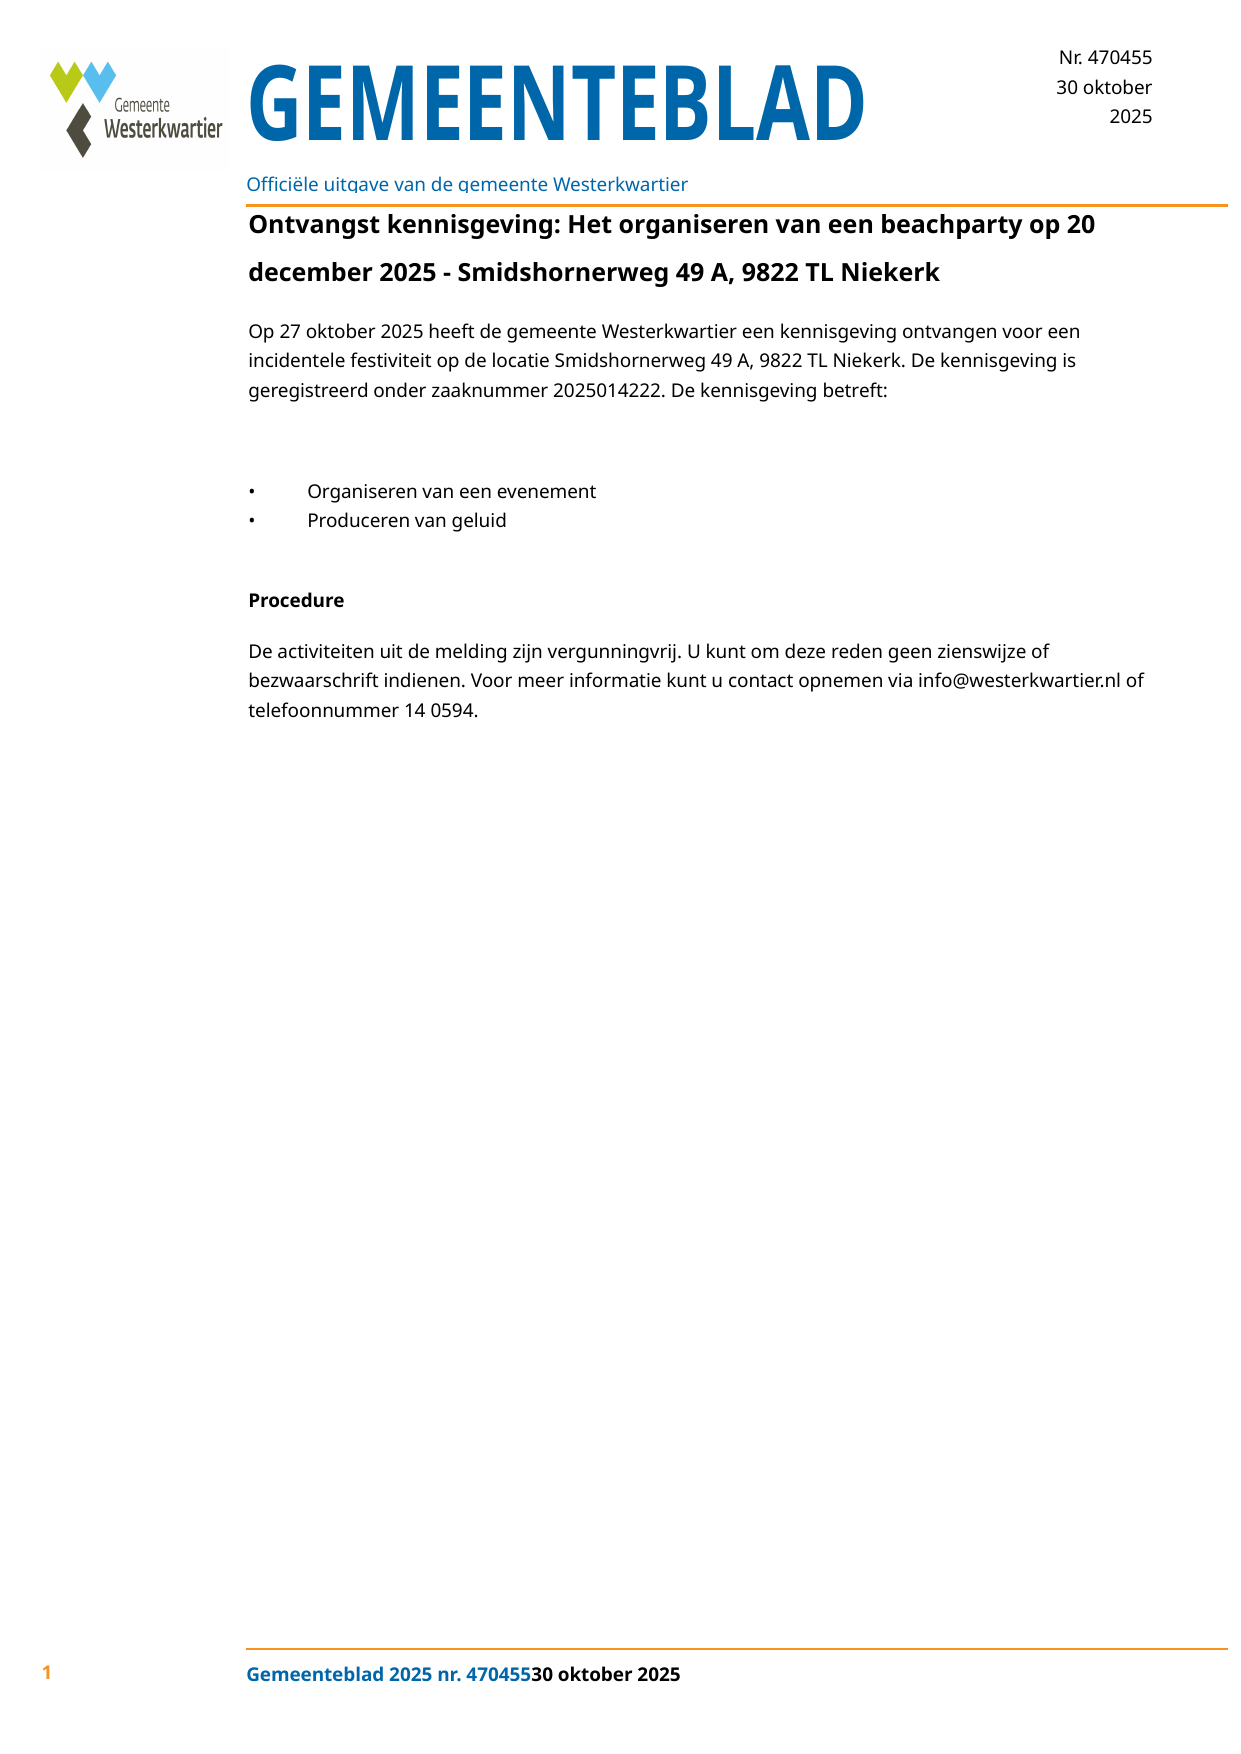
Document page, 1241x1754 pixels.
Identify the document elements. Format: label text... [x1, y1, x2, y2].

text Op 27 oktober 2025 heeft de gemeente Westerkwartier een kennisgeving ontvangen voor een incidentele festiviteit op de locatie Smidshornerweg 49 A, 9822 TL Niekerk. De kennisgeving is geregistreerd onder zaaknummer 2025014222. De kennisgeving betreft: [248, 318, 1152, 403]
list Organiseren van een evenement [248, 478, 1152, 504]
text Procedure [248, 587, 1152, 613]
text De activiteiten uit de melding zijn vergunningvrij. U kunt om deze reden geen zienswijze of bezwaarschrift indienen. Voor meer informatie kunt u contact opnemen via info@westerkwartier.nl of telefoonnummer 14 0594. [248, 638, 1152, 723]
list Produceren van geluid [248, 507, 1152, 533]
text Ontvangst kennisgeving: Het organiseren van een beachparty op 20 december 2025 - Smidshornerweg 49 A, 9822 TL Niekerk [248, 207, 1152, 288]
picture [41, 47, 231, 172]
